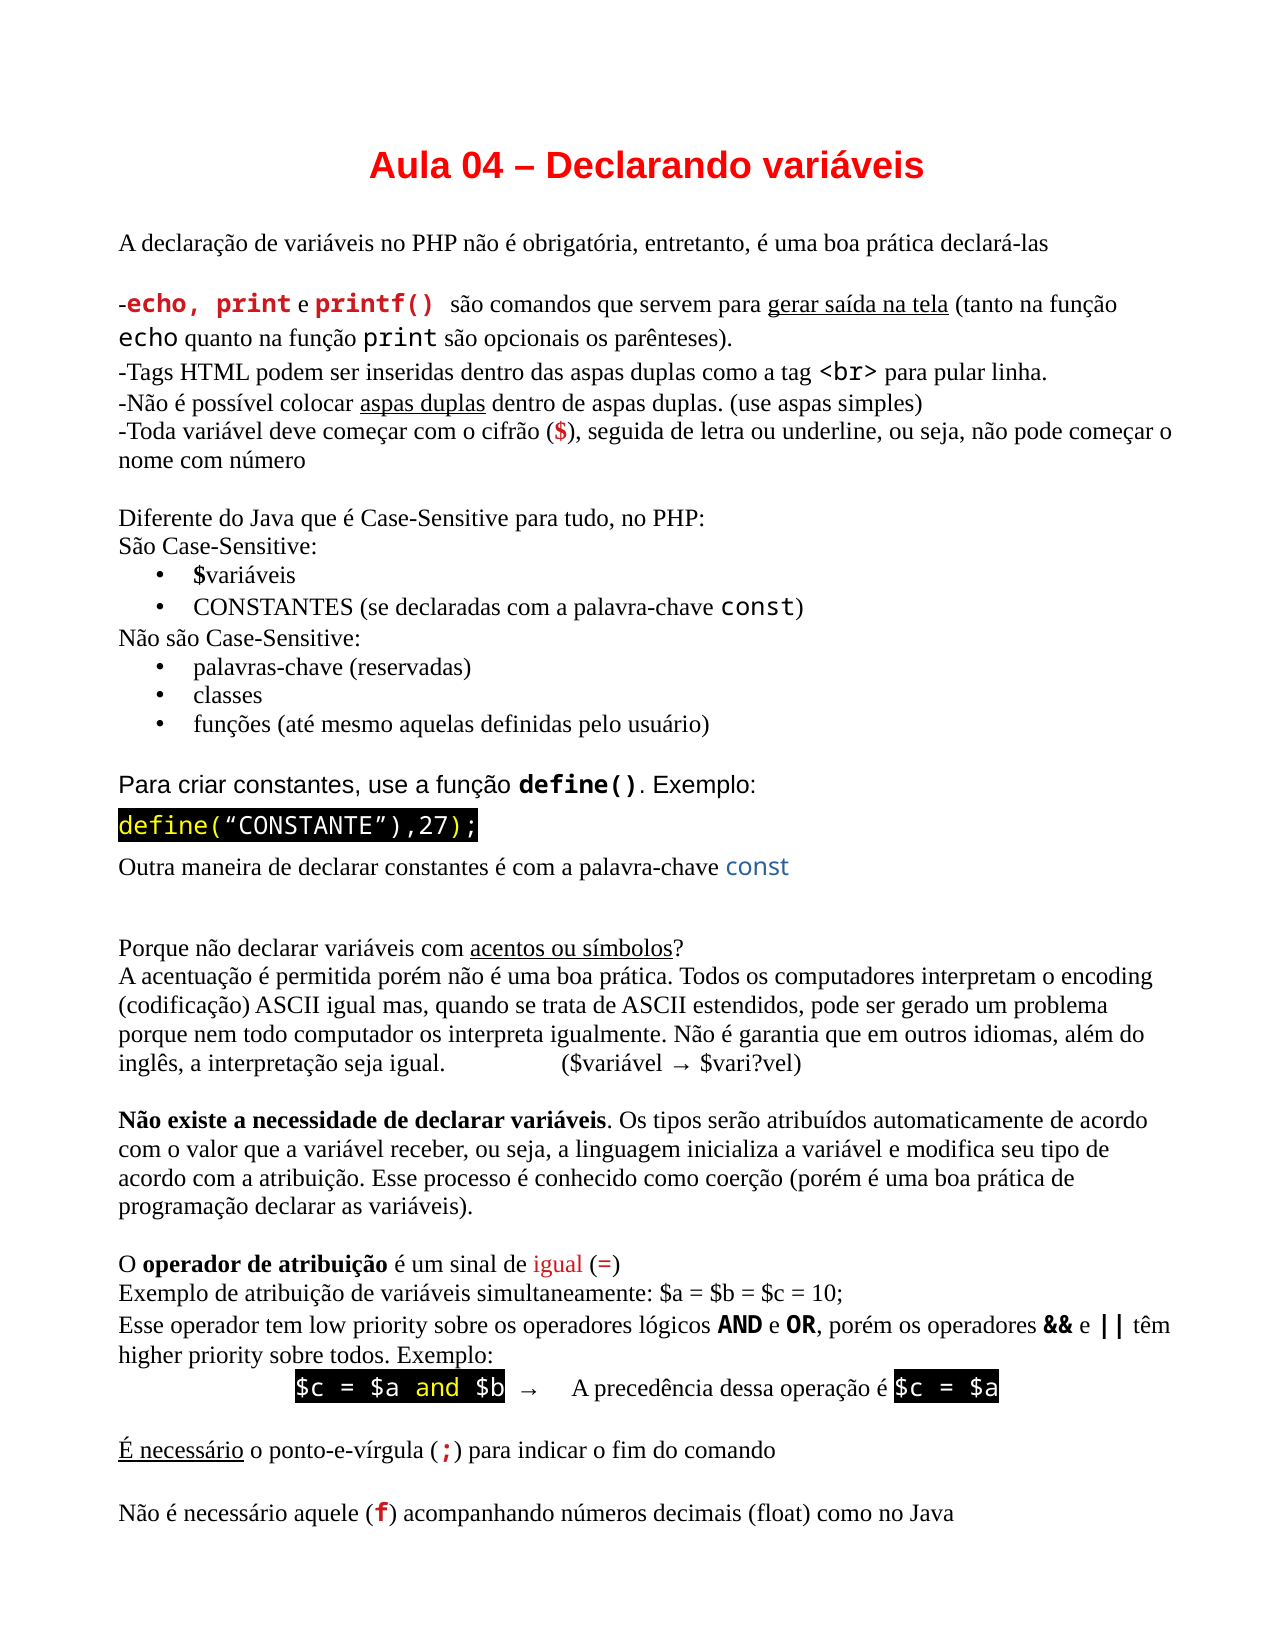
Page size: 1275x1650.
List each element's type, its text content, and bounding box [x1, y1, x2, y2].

list CONSTANTES (se declaradas com a palavra-chave const) [156, 589, 1175, 623]
list palavras-chave (reservadas) [156, 652, 1175, 681]
text Para criar constantes, use a função define(). Exemplo: define(“CONSTANTE”),27); Outra maneira de declarar constantes é com a palavra-chave const [118, 767, 1175, 882]
text São Case-Sensitive: [118, 531, 1175, 560]
list funções (até mesmo aquelas definidas pelo usuário) [156, 709, 1175, 738]
text É necessário o ponto-e-vírgula (;) para indicar o fim do comando [118, 1432, 1175, 1466]
subtitle Aula 04 – Declarando variáveis [118, 143, 1175, 187]
text -Tags HTML podem ser inseridas dentro das aspas duplas como a tag <br> para pular linha. [118, 354, 1175, 388]
text -Toda variável deve começar com o cifrão ($), seguida de letra ou underline, ou seja, não pode começar o nome com número [118, 416, 1175, 474]
text Porque não declarar variáveis com acentos ou símbolos? [118, 933, 1175, 961]
text Não existe a necessidade de declarar variáveis. Os tipos serão atribuídos automaticamente de acordo com o valor que a variável receber, ou seja, a linguagem inicializa a variável e modifica seu tipo de acordo com a atribuição. Esse processo é conhecido como coerção (porém é uma boa prática de programação declarar as variáveis). [118, 1105, 1175, 1220]
text O operador de atribuição é um sinal de igual (=) [118, 1249, 1175, 1278]
list $variáveis [156, 560, 1175, 589]
text Diferente do Java que é Case-Sensitive para tudo, no PHP: [118, 503, 1175, 531]
text -Não é possível colocar aspas duplas dentro de aspas duplas. (use aspas simples) [118, 388, 1175, 416]
text -echo, print e printf() são comandos que servem para gerar saída na tela (tanto na função echo quanto na função print são opcionais os parênteses). [118, 286, 1175, 354]
text A acentuação é permitida porém não é uma boa prática. Todos os computadores interpretam o encoding (codificação) ASCII igual mas, quando se trata de ASCII estendidos, pode ser gerado um problema porque nem todo computador os interpreta igualmente. Não é garantia que em outros idiomas, além do inglês, a interpretação seja igual. ($variável → $vari?vel) [118, 961, 1175, 1076]
text Não é necessário aquele (f) acompanhando números decimais (float) como no Java [118, 1495, 1175, 1529]
text $c = $a and $b → A precedência dessa operação é $c = $a [118, 1369, 1175, 1403]
text Esse operador tem low priority sobre os operadores lógicos AND e OR, porém os operadores && e || têm higher priority sobre todos. Exemplo: [118, 1306, 1175, 1369]
text A declaração de variáveis no PHP não é obrigatória, entretanto, é uma boa prática declará-las [118, 228, 1234, 257]
text Exemplo de atribuição de variáveis simultaneamente: $a = $b = $c = 10; [118, 1278, 1175, 1306]
list classes [156, 681, 1175, 709]
text Não são Case-Sensitive: [118, 623, 1175, 652]
